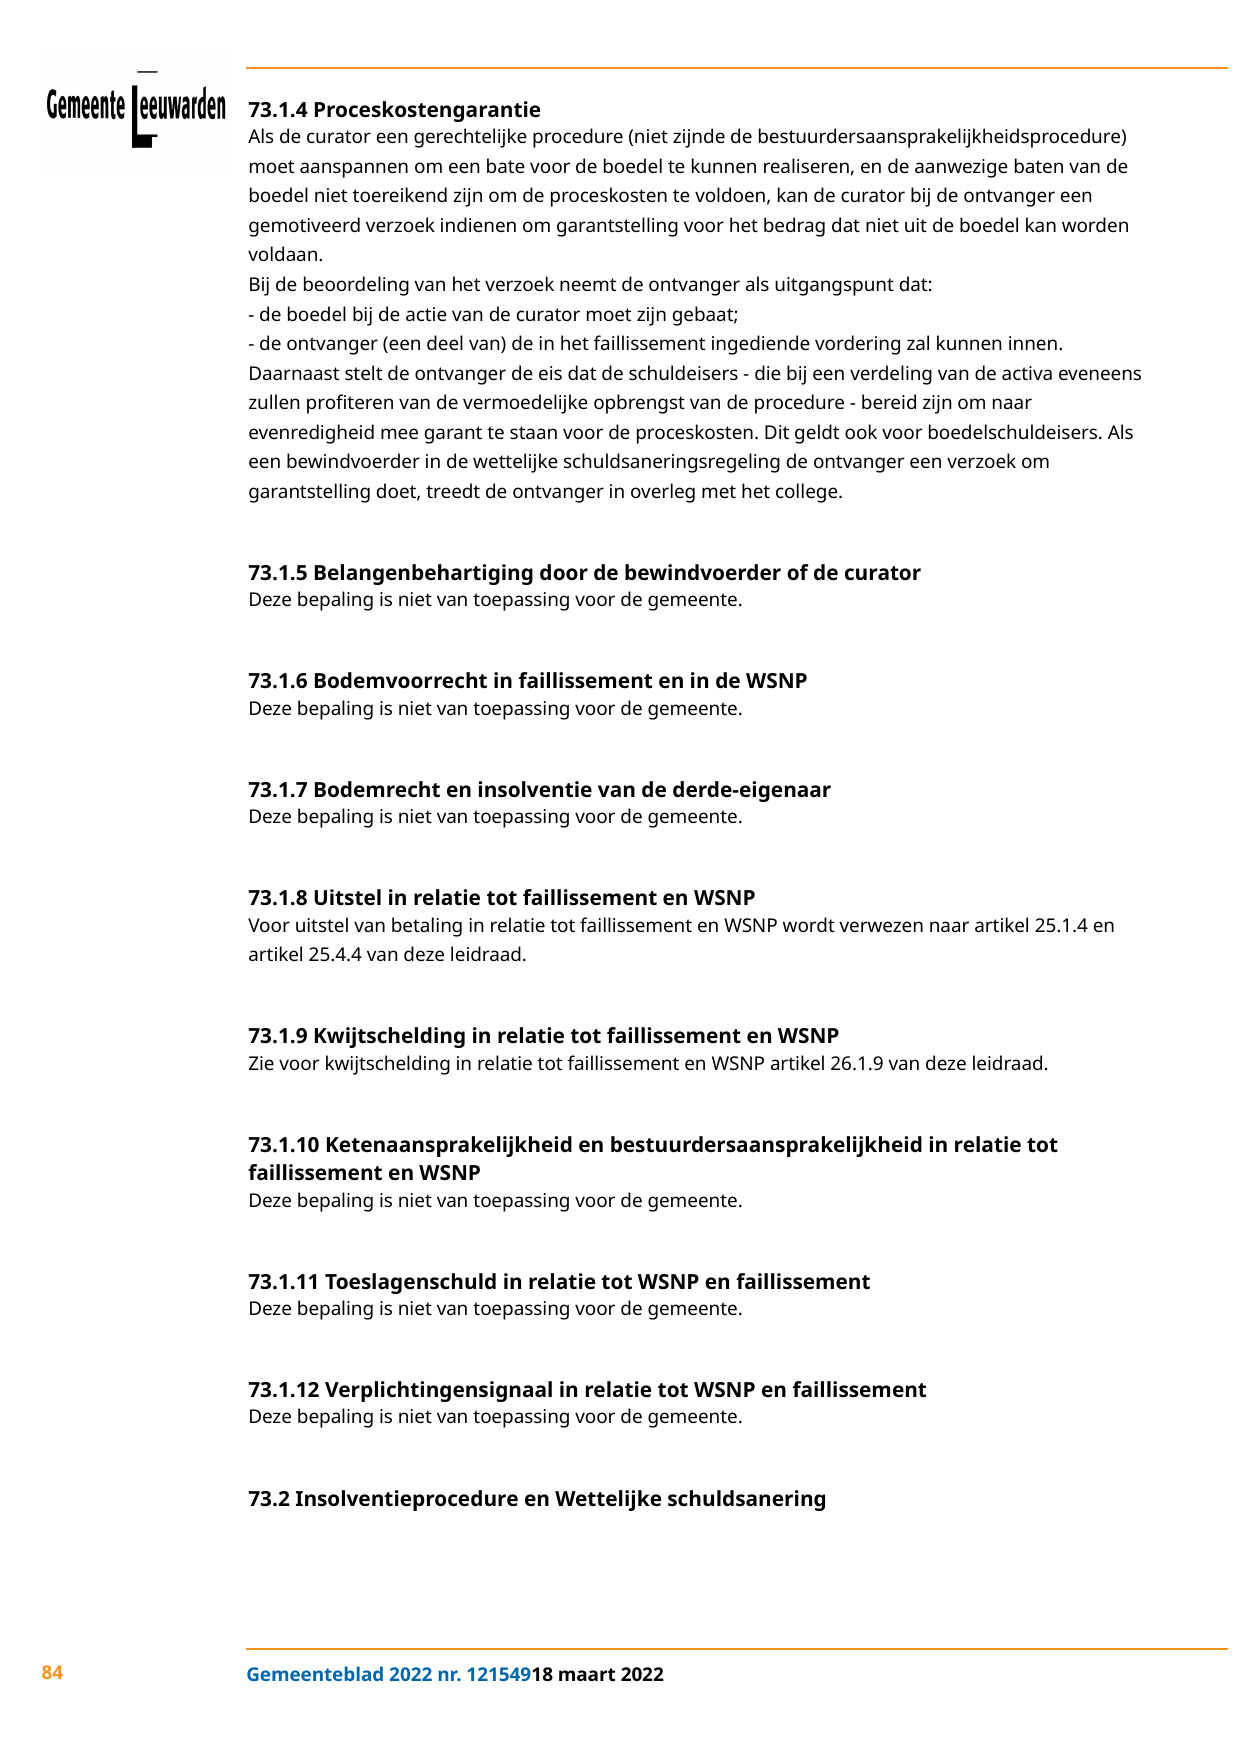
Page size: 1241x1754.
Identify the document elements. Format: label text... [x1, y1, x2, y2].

text - de boedel bij de actie van de curator moet zijn gebaat; [248, 301, 1152, 326]
text 73.1.8 Uitstel in relatie tot faillissement en WSNP [248, 883, 1152, 912]
text Bij de beoordeling van het verzoek neemt de ontvanger als uitgangspunt dat: [248, 271, 1152, 297]
text Als de curator een gerechtelijke procedure (niet zijnde de bestuurdersaansprakelijkheidsprocedure) moet aanspannen om een bate voor de boedel te kunnen realiseren, en de aanwezige baten van de boedel niet toereikend zijn om de proceskosten te voldoen, kan de curator bij de ontvanger een gemotiveerd verzoek indienen om garantstelling voor het bedrag dat niet uit de boedel kan worden voldaan. [248, 123, 1152, 267]
picture [41, 47, 231, 172]
text Deze bepaling is niet van toepassing voor de gemeente. [248, 587, 1152, 612]
text 73.2 Insolventieprocedure en Wettelijke schuldsanering [248, 1484, 1152, 1512]
text 73.1.5 Belangenbehartiging door de bewindvoerder of de curator [248, 558, 1152, 587]
text Deze bepaling is niet van toepassing voor de gemeente. [248, 1187, 1152, 1213]
text Deze bepaling is niet van toepassing voor de gemeente. [248, 695, 1152, 721]
text 73.1.12 Verplichtingensignaal in relatie tot WSNP en faillissement [248, 1375, 1152, 1404]
text 73.1.10 Ketenaansprakelijkheid en bestuurdersaansprakelijkheid in relatie tot faillissement en WSNP [248, 1130, 1152, 1187]
text Daarnaast stelt de ontvanger de eis dat de schuldeisers - die bij een verdeling van de activa eveneens zullen profiteren van de vermoedelijke opbrengst van de procedure - bereid zijn om naar evenredigheid mee garant te staan voor de proceskosten. Dit geldt ook voor boedelschuldeisers. Als een bewindvoerder in de wettelijke schuldsaneringsregeling de ontvanger een verzoek om garantstelling doet, treedt de ontvanger in overleg met het college. [248, 360, 1152, 504]
text 73.1.11 Toeslagenschuld in relatie tot WSNP en faillissement [248, 1267, 1152, 1295]
text 73.1.6 Bodemvoorrecht in faillissement en in de WSNP [248, 667, 1152, 695]
text Voor uitstel van betaling in relatie tot faillissement en WSNP wordt verwezen naar artikel 25.1.4 en artikel 25.4.4 van deze leidraad. [248, 912, 1152, 967]
text Deze bepaling is niet van toepassing voor de gemeente. [248, 1295, 1152, 1321]
text 73.1.7 Bodemrecht en insolventie van de derde-eigenaar [248, 775, 1152, 803]
text Deze bepaling is niet van toepassing voor de gemeente. [248, 1404, 1152, 1429]
text 73.1.4 Proceskostengarantie [248, 95, 1152, 123]
text - de ontvanger (een deel van) de in het faillissement ingediende vordering zal kunnen innen. [248, 330, 1152, 356]
text Zie voor kwijtschelding in relatie tot faillissement en WSNP artikel 26.1.9 van deze leidraad. [248, 1050, 1152, 1076]
text Deze bepaling is niet van toepassing voor de gemeente. [248, 803, 1152, 829]
text 73.1.9 Kwijtschelding in relatie tot faillissement en WSNP [248, 1022, 1152, 1050]
